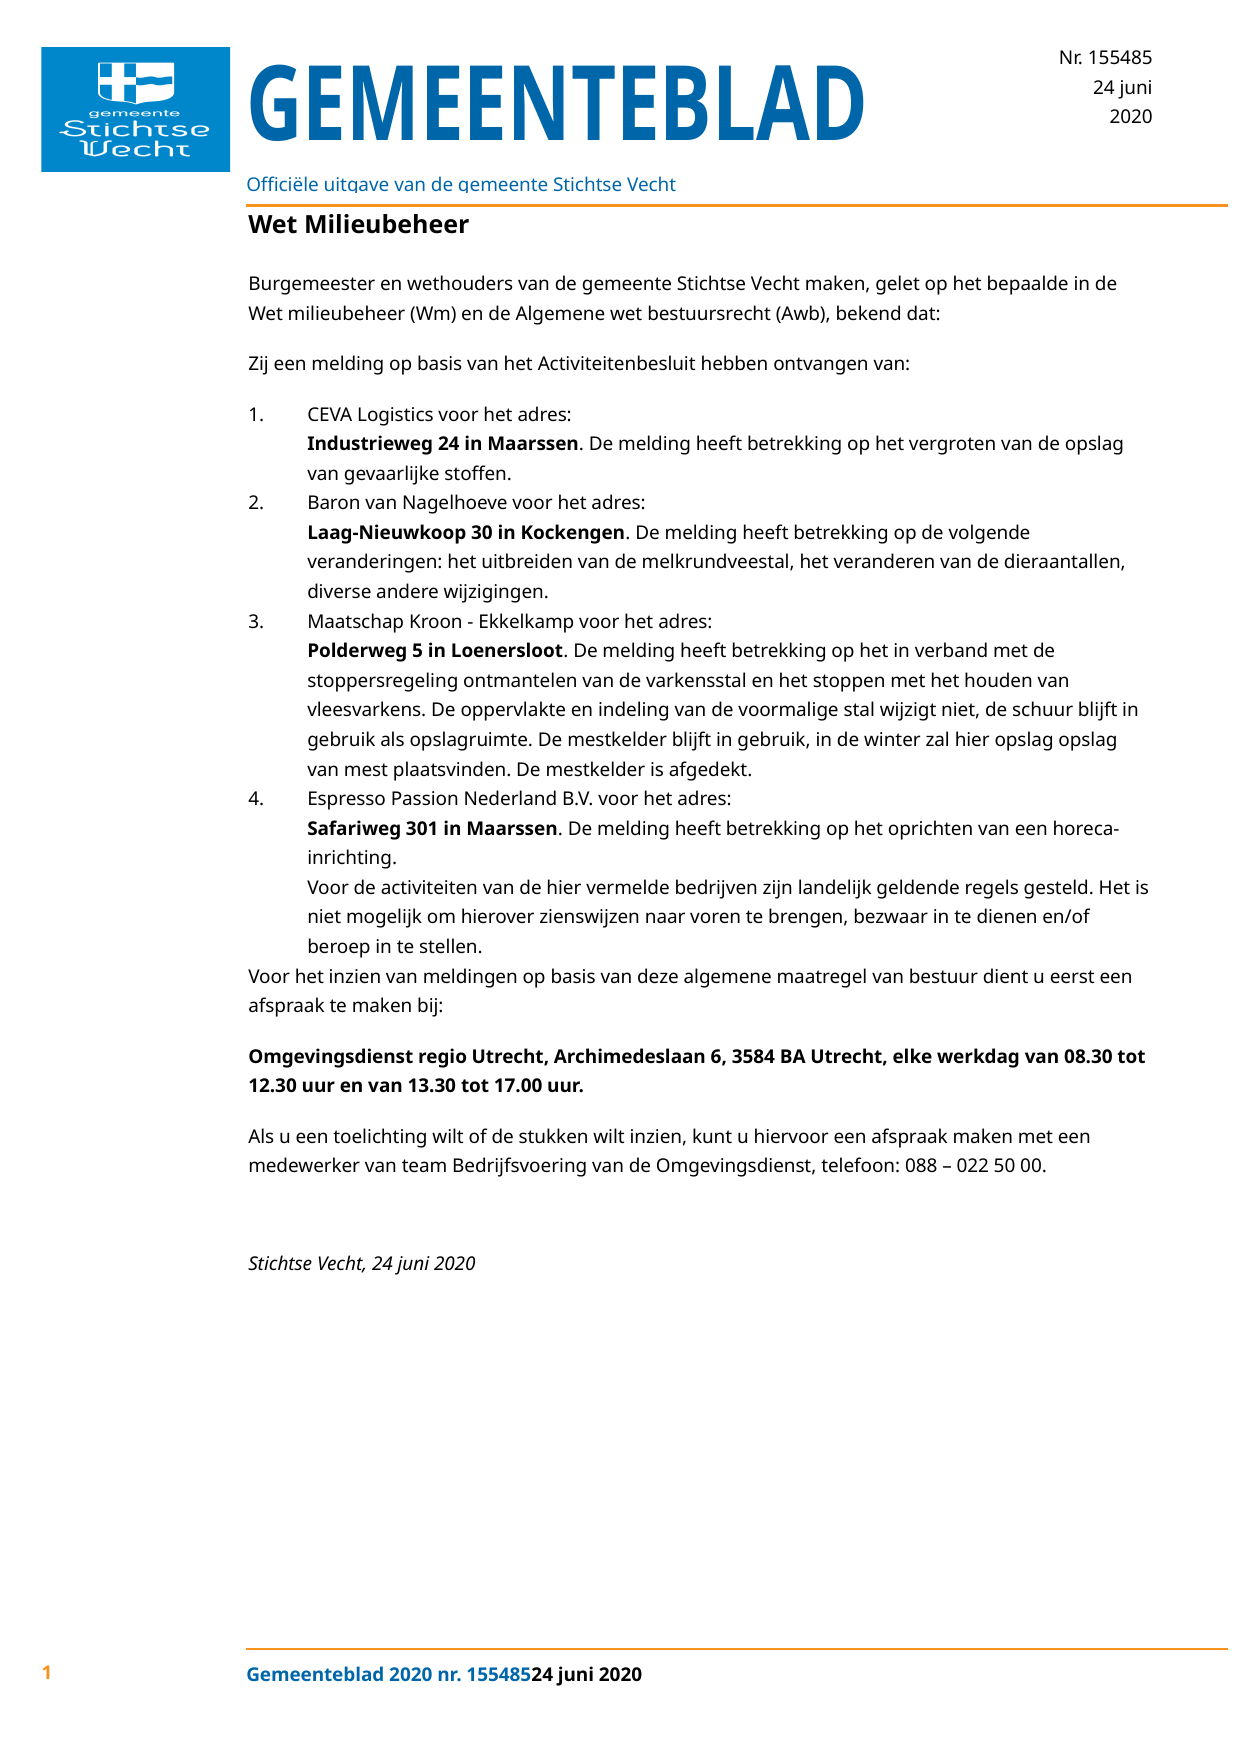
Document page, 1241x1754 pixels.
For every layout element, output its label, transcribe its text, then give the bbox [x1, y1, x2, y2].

text Stichtse Vecht, 24 juni 2020 [248, 1251, 1152, 1276]
text Wet Milieubeheer [248, 207, 1152, 241]
list Industrieweg 24 in Maarssen. De melding heeft betrekking op het vergroten van de opslag van gevaarlijke stoffen. [248, 430, 1152, 486]
list Maatschap Kroon - Ekkelkamp voor het adres: [248, 608, 1152, 633]
list CEVA Logistics voor het adres: [248, 401, 1152, 426]
text Omgevingsdienst regio Utrecht, Archimedeslaan 6, 3584 BA Utrecht, elke werkdag van 08.30 tot 12.30 uur en van 13.30 tot 17.00 uur. [248, 1043, 1152, 1098]
text Zij een melding op basis van het Activiteitenbesluit hebben ontvangen van: [248, 350, 1152, 376]
list Laag-Nieuwkoop 30 in Kockengen. De melding heeft betrekking op de volgende veranderingen: het uitbreiden van de melkrundveestal, het veranderen van de dieraantallen, diverse andere wijzigingen. [248, 519, 1152, 604]
list Safariweg 301 in Maarssen. De melding heeft betrekking op het oprichten van een horeca-inrichting. [248, 815, 1152, 870]
picture [137, 63, 174, 103]
list Baron van Nagelhoeve voor het adres: [248, 489, 1152, 515]
text Voor het inzien van meldingen op basis van deze algemene maatregel van bestuur dient u eerst een afspraak te maken bij: [248, 963, 1152, 1018]
text Burgemeester en wethouders van de gemeente Stichtse Vecht maken, gelet op het bepaalde in de Wet milieubeheer (Wm) en de Algemene wet bestuursrecht (Awb), bekend dat: [248, 270, 1152, 326]
list Polderweg 5 in Loenersloot. De melding heeft betrekking op het in verband met de stoppersregeling ontmantelen van de varkensstal en het stoppen met het houden van vleesvarkens. De oppervlakte en indeling van de voormalige stal wijzigt niet, de schuur blijft in gebruik als opslagruimte. De mestkelder blijft in gebruik, in de winter zal hier opslag opslag van mest plaatsvinden. De mestkelder is afgedekt. [248, 637, 1152, 781]
text Als u een toelichting wilt of de stukken wilt inzien, kunt u hiervoor een afspraak maken met een medewerker van team Bedrijfsvoering van de Omgevingsdienst, telefoon: 088 – 022 50 00. [248, 1123, 1152, 1178]
picture [99, 63, 135, 101]
list Voor de activiteiten van de hier vermelde bedrijven zijn landelijk geldende regels gesteld. Het is niet mogelijk om hierover zienswijzen naar voren te brengen, bezwaar in te dienen en/of beroep in te stellen. [248, 874, 1152, 959]
list Espresso Passion Nederland B.V. voor het adres: [248, 785, 1152, 811]
